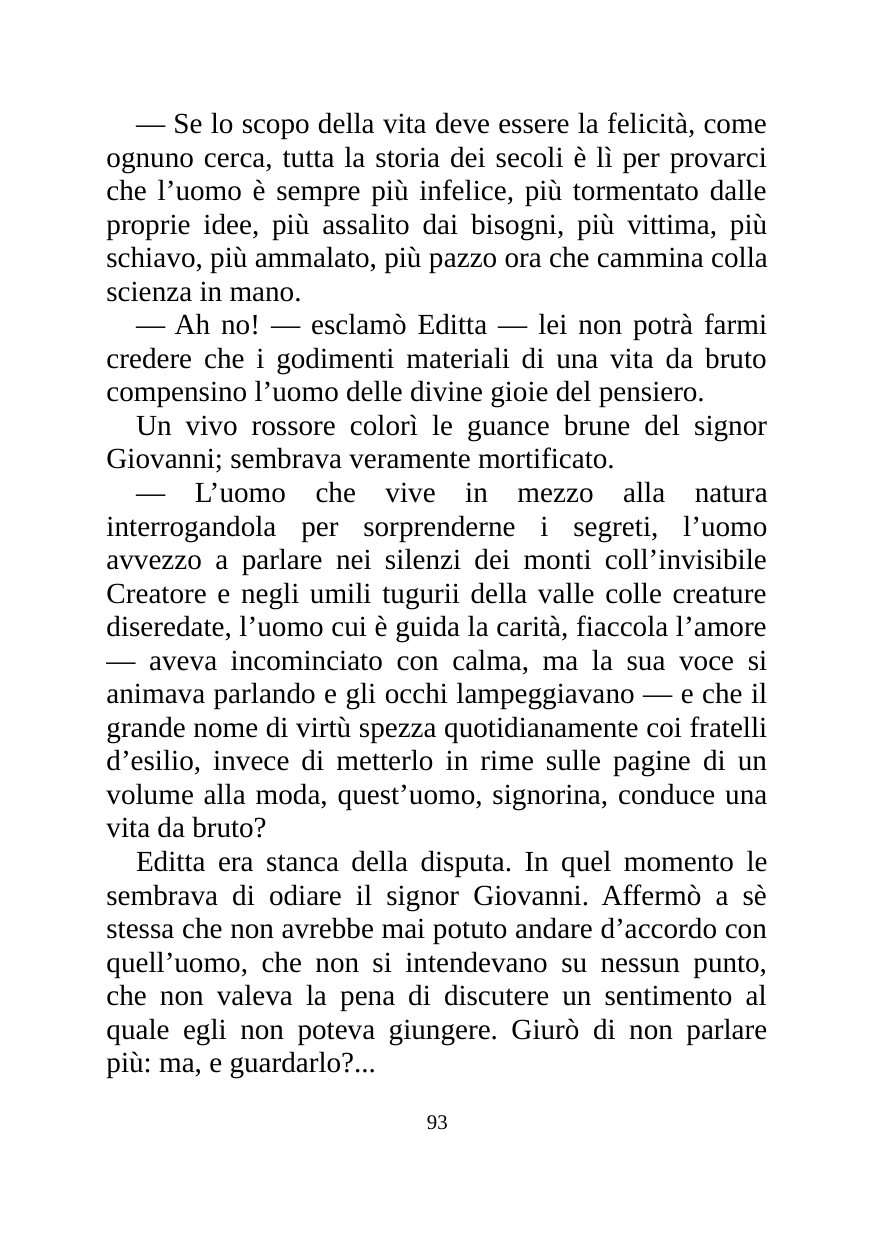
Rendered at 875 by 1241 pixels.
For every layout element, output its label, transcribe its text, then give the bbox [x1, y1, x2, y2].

text Editta era stanca della disputa. In quel momento le sembrava di odiare il signor Giovanni. Affermò a sè stessa che non avrebbe mai potuto andare d’accordo con quell’uomo, che non si intendevano su nessun punto, che non valeva la pena di discutere un sentimento al quale egli non poteva giungere. Giurò di non parlare più: ma, e guardarlo?... [106, 844, 768, 1079]
text Un vivo rossore colorì le guance brune del signor Giovanni; sembrava veramente mortificato. [106, 408, 768, 475]
text — L’uomo che vive in mezzo alla natura interrogandola per sorprenderne i segreti, l’uomo avvezzo a parlare nei silenzi dei monti coll’invisibile Creatore e negli umili tugurii della valle colle creature diseredate, l’uomo cui è guida la carità, fiaccola l’amore — aveva incominciato con calma, ma la sua voce si animava parlando e gli occhi lampeggiavano — e che il grande nome di virtù spezza quotidianamente coi fratelli d’esilio, invece di metterlo in rime sulle pagine di un volume alla moda, quest’uomo, signorina, conduce una vita da bruto? [106, 475, 768, 844]
text — Se lo scopo della vita deve essere la felicità, come ognuno cerca, tutta la storia dei secoli è lì per provarci che l’uomo è sempre più infelice, più tormentato dalle proprie idee, più assalito dai bisogni, più vittima, più schiavo, più ammalato, più pazzo ora che cammina colla scienza in mano. [106, 106, 768, 307]
text — Ah no! — esclamò Editta — lei non potrà farmi credere che i godimenti materiali di una vita da bruto compensino l’uomo delle divine gioie del pensiero. [106, 307, 768, 408]
